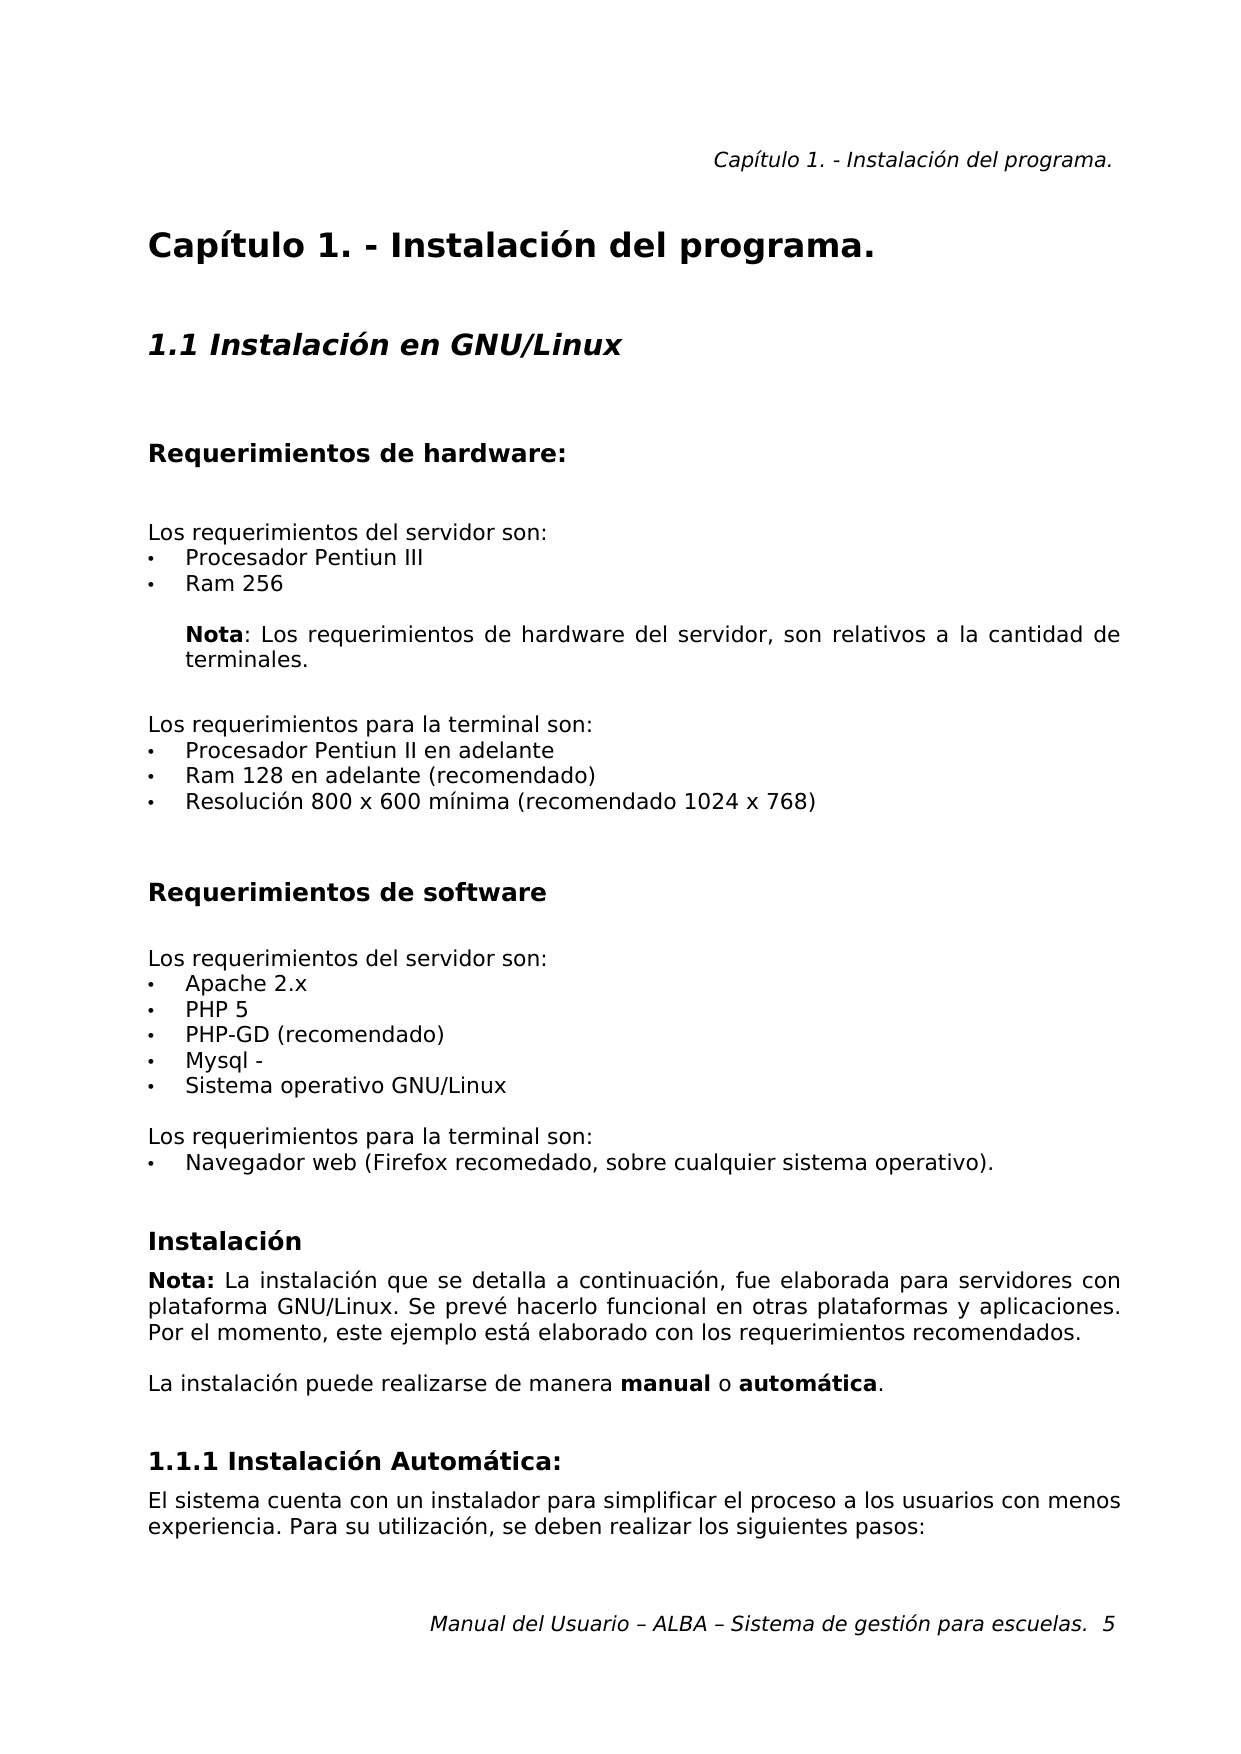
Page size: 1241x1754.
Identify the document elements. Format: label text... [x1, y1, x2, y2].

list Nota: Los requerimientos de hardware del servidor, son relativos a la cantidad de terminales. [148, 622, 1122, 673]
text Nota: La instalación que se detalla a continuación, fue elaborada para servidores con plataforma GNU/Linux. Se prevé hacerlo funcional en otras plataformas y aplicaciones. Por el momento, este ejemplo está elaborado con los requerimientos recomendados. [148, 1269, 1122, 1345]
subtitle Instalación [148, 1227, 1122, 1256]
subtitle 1.1 Instalación en GNU/Linux [148, 328, 1122, 362]
text La instalación puede realizarse de manera manual o automática. [148, 1371, 1122, 1396]
text Los requerimientos para la terminal son: [148, 1124, 1122, 1150]
list Navegador web (Firefox recomedado, sobre cualquier sistema operativo). [148, 1150, 1122, 1175]
text Los requerimientos del servidor son: [148, 946, 1122, 971]
subtitle Capítulo 1. - Instalación del programa. [148, 226, 1122, 265]
list Ram 256 [148, 571, 1122, 596]
list PHP 5 [148, 997, 1122, 1022]
list Sistema operativo GNU/Linux [148, 1073, 1122, 1099]
list PHP-GD (recomendado) [148, 1022, 1122, 1048]
list Ram 128 en adelante (recomendado) [148, 763, 1122, 789]
text El sistema cuenta con un instalador para simplificar el proceso a los usuarios con menos experiencia. Para su utilización, se deben realizar los siguientes pasos: [148, 1488, 1122, 1539]
subtitle Requerimientos de software [148, 878, 1122, 908]
subtitle Requerimientos de hardware: [148, 439, 1122, 468]
list Procesador Pentiun II en adelante [148, 738, 1122, 763]
list Procesador Pentiun III [148, 545, 1122, 571]
subtitle 1.1.1 Instalación Automática: [148, 1447, 1122, 1476]
list Mysql - [148, 1048, 1122, 1073]
list Apache 2.x [148, 971, 1122, 997]
list Resolución 800 x 600 mínima (recomendado 1024 x 768) [148, 789, 1122, 814]
text Los requerimientos para la terminal son: [148, 712, 1122, 738]
text Los requerimientos del servidor son: [148, 520, 1122, 545]
